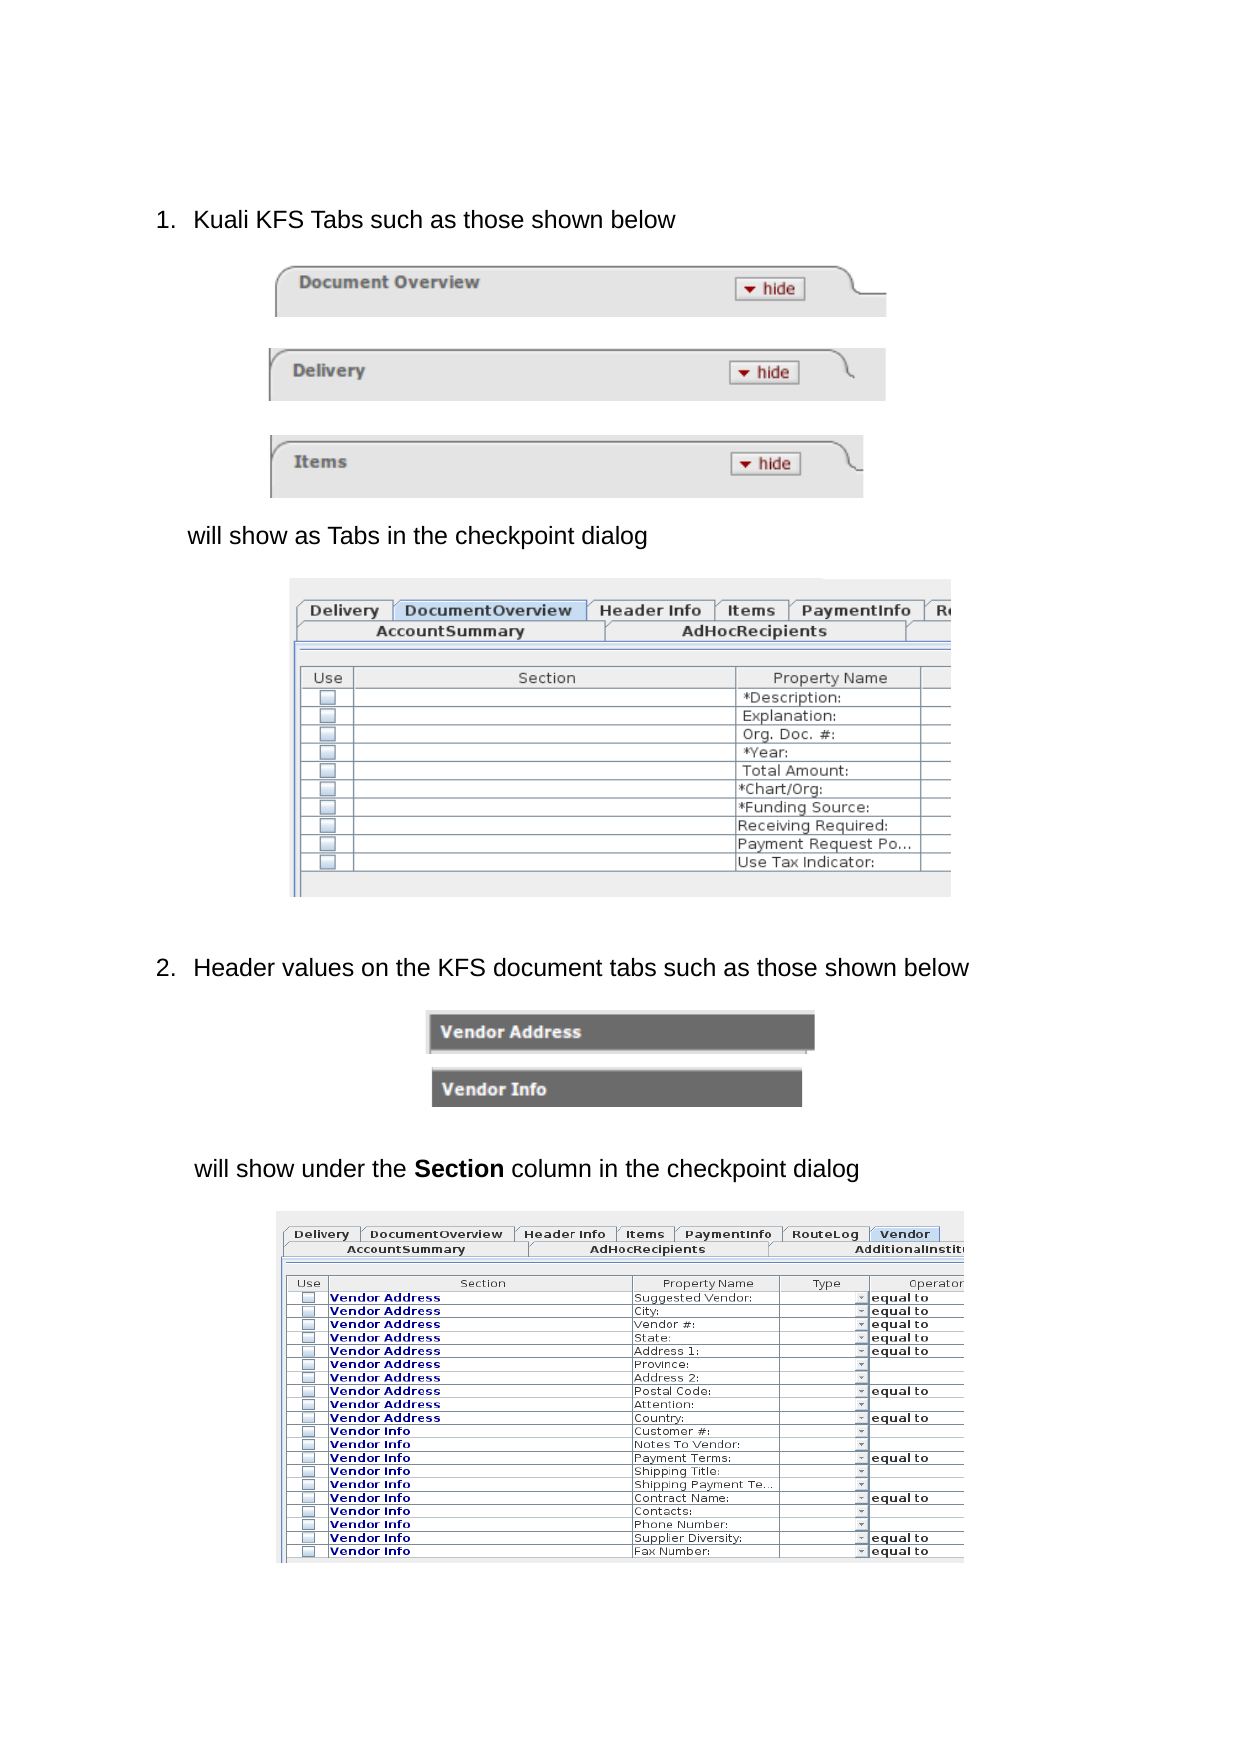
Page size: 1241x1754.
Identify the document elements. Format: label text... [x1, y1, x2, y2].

picture [258, 435, 864, 498]
picture [431, 1067, 803, 1107]
text will show under the Section column in the checkpoint dialog [118, 1154, 1122, 1183]
list Header values on the KFS document tabs such as those shown below [156, 953, 1122, 981]
picture [263, 348, 886, 401]
list Kuali KFS Tabs such as those shown below [156, 205, 1122, 234]
picture [289, 578, 951, 897]
text will show as Tabs in the checkpoint dialog [118, 521, 1122, 550]
picture [263, 233, 887, 317]
picture [425, 1010, 815, 1054]
picture [276, 1211, 964, 1563]
